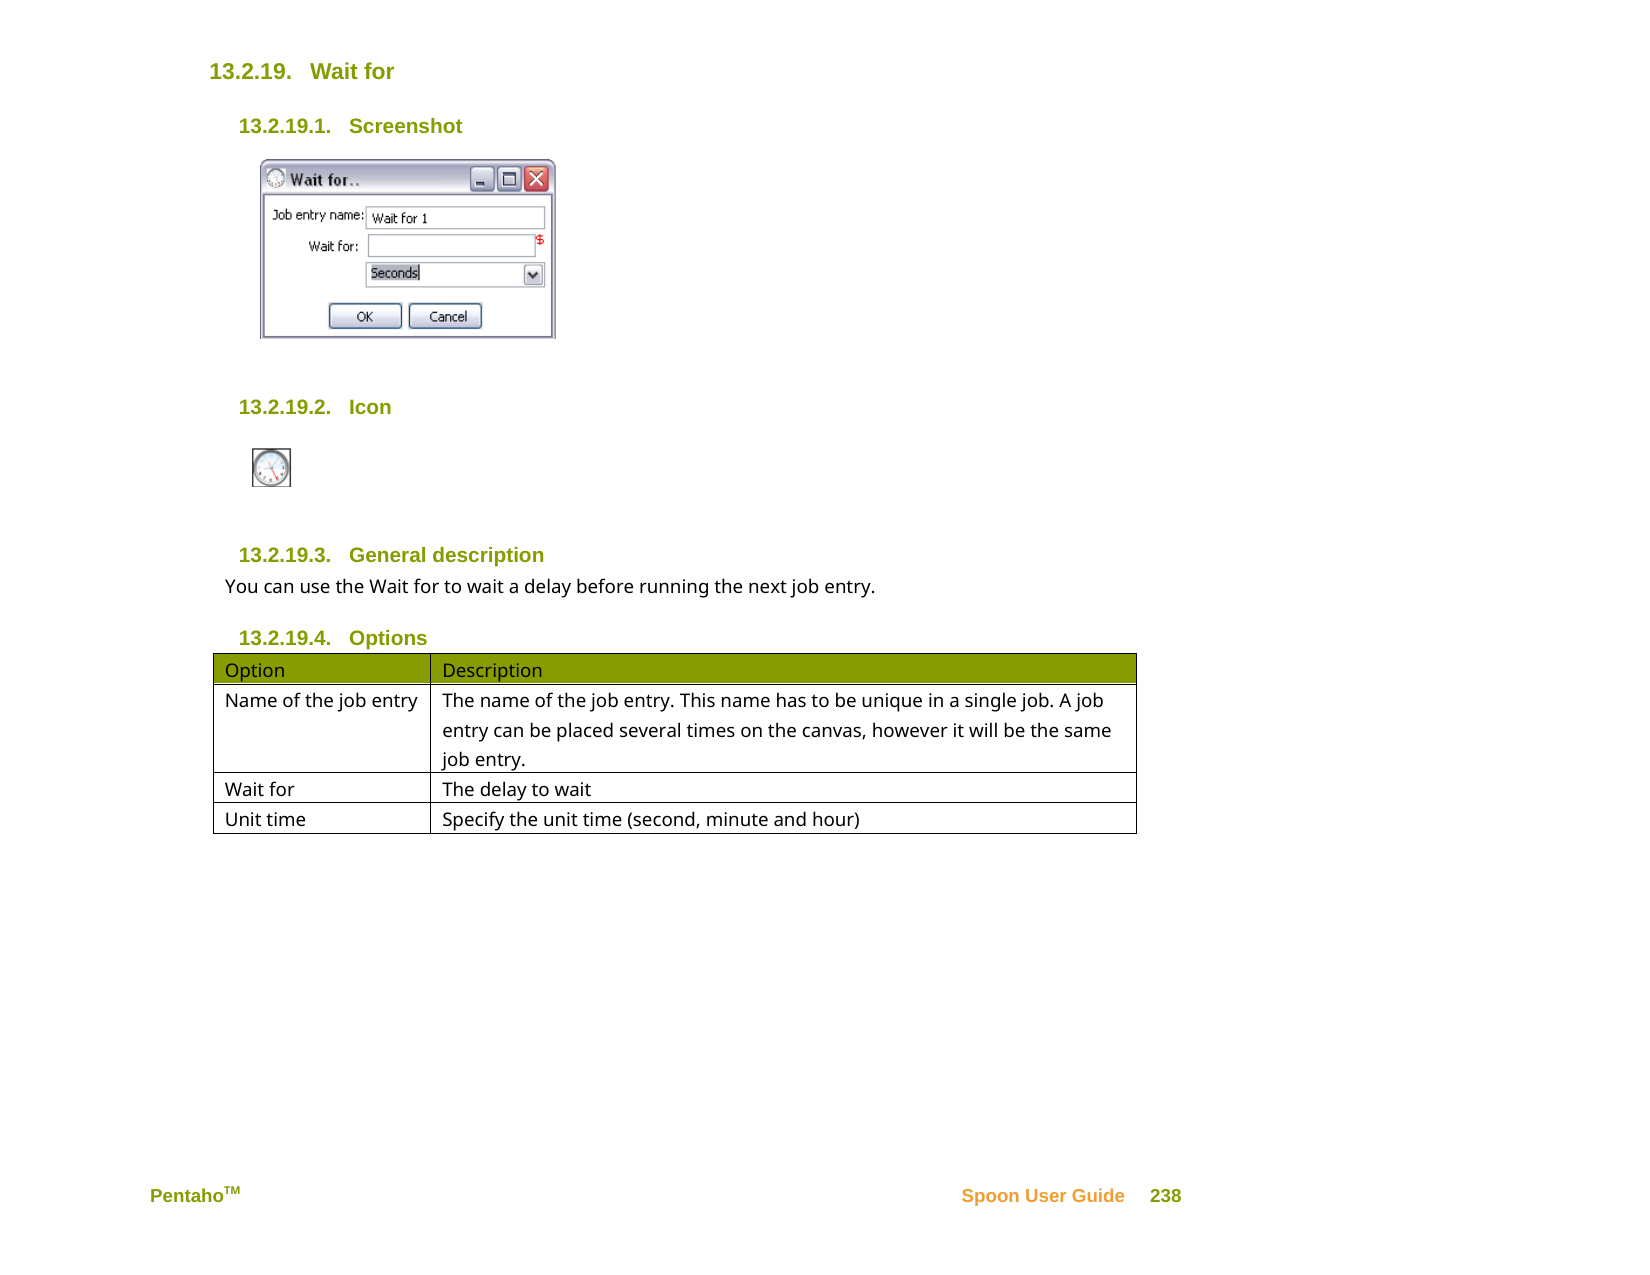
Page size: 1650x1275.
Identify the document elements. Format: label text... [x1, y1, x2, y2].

table_cell Wait for [214, 773, 430, 802]
table_header Option [214, 654, 430, 683]
table_cell Specify the unit time (second, minute and hour) [431, 803, 1136, 832]
table_cell The name of the job entry. This name has to be unique in a single job. A job entry can be placed several times on the canvas, however it will be the same job entry. [431, 685, 1136, 772]
subtitle Options [239, 618, 1500, 653]
subtitle General description [239, 534, 1500, 569]
subtitle Screenshot [239, 106, 1500, 141]
table_cell Unit time [214, 803, 430, 832]
text You can use the Wait for to wait a delay before running the next job entry. [225, 570, 1500, 599]
table_header Description [431, 654, 1136, 683]
table_cell Name of the job entry [214, 685, 430, 772]
table_cell The delay to wait [431, 773, 1136, 802]
subtitle Icon [239, 386, 1500, 421]
subtitle Wait for [209, 52, 1500, 87]
